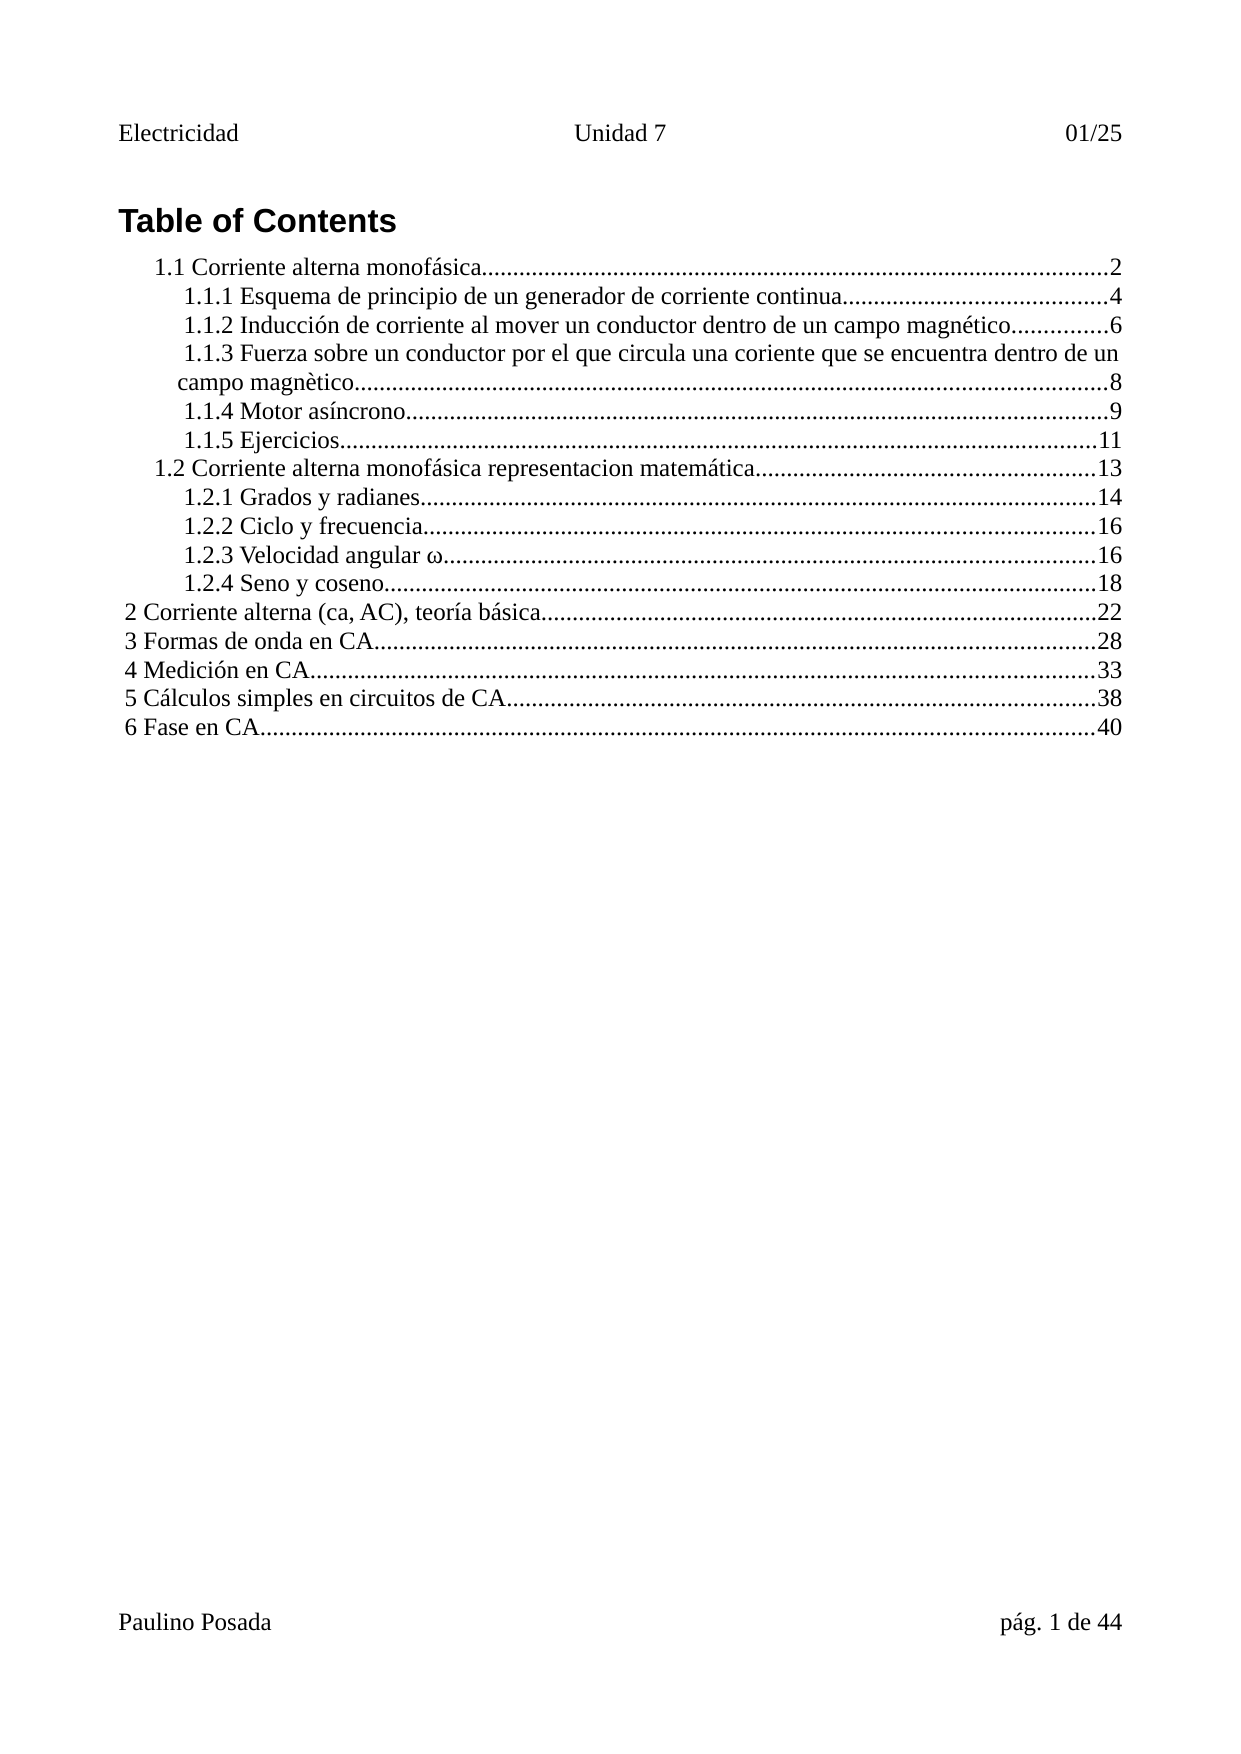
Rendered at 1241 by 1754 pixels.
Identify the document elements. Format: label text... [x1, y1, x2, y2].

text 4 Medición en CA 33 [118, 655, 1122, 683]
text 1.2.3 Velocidad angular ω 16 [177, 540, 1122, 568]
text 1.2.1 Grados y radianes 14 [177, 482, 1122, 511]
text 1.1.2 Inducción de corriente al mover un conductor dentro de un campo magnético 6 [177, 310, 1122, 338]
text 1.1.3 Fuerza sobre un conductor por el que circula una coriente que se encuentra dentro de un campo magnètico 8 [177, 338, 1122, 396]
text 1.1.5 Ejercicios 11 [177, 425, 1122, 453]
text 5 Cálculos simples en circuitos de CA 38 [118, 683, 1122, 712]
text 1.2.4 Seno y coseno 18 [177, 568, 1122, 597]
text 1.1.4 Motor asíncrono 9 [177, 396, 1122, 425]
text 6 Fase en CA 40 [118, 712, 1122, 741]
text 1.2.2 Ciclo y frecuencia 16 [177, 511, 1122, 540]
text 1.1.1 Esquema de principio de un generador de corriente continua. 4 [177, 281, 1122, 310]
text 1.2 Corriente alterna monofásica representacion matemática 13 [148, 453, 1122, 482]
subtitle Table of Contents [118, 201, 1122, 240]
text 2 Corriente alterna (ca, AC), teoría básica 22 [118, 597, 1122, 626]
text 1.1 Corriente alterna monofásica 2 [148, 252, 1122, 281]
text 3 Formas de onda en CA 28 [118, 626, 1122, 655]
